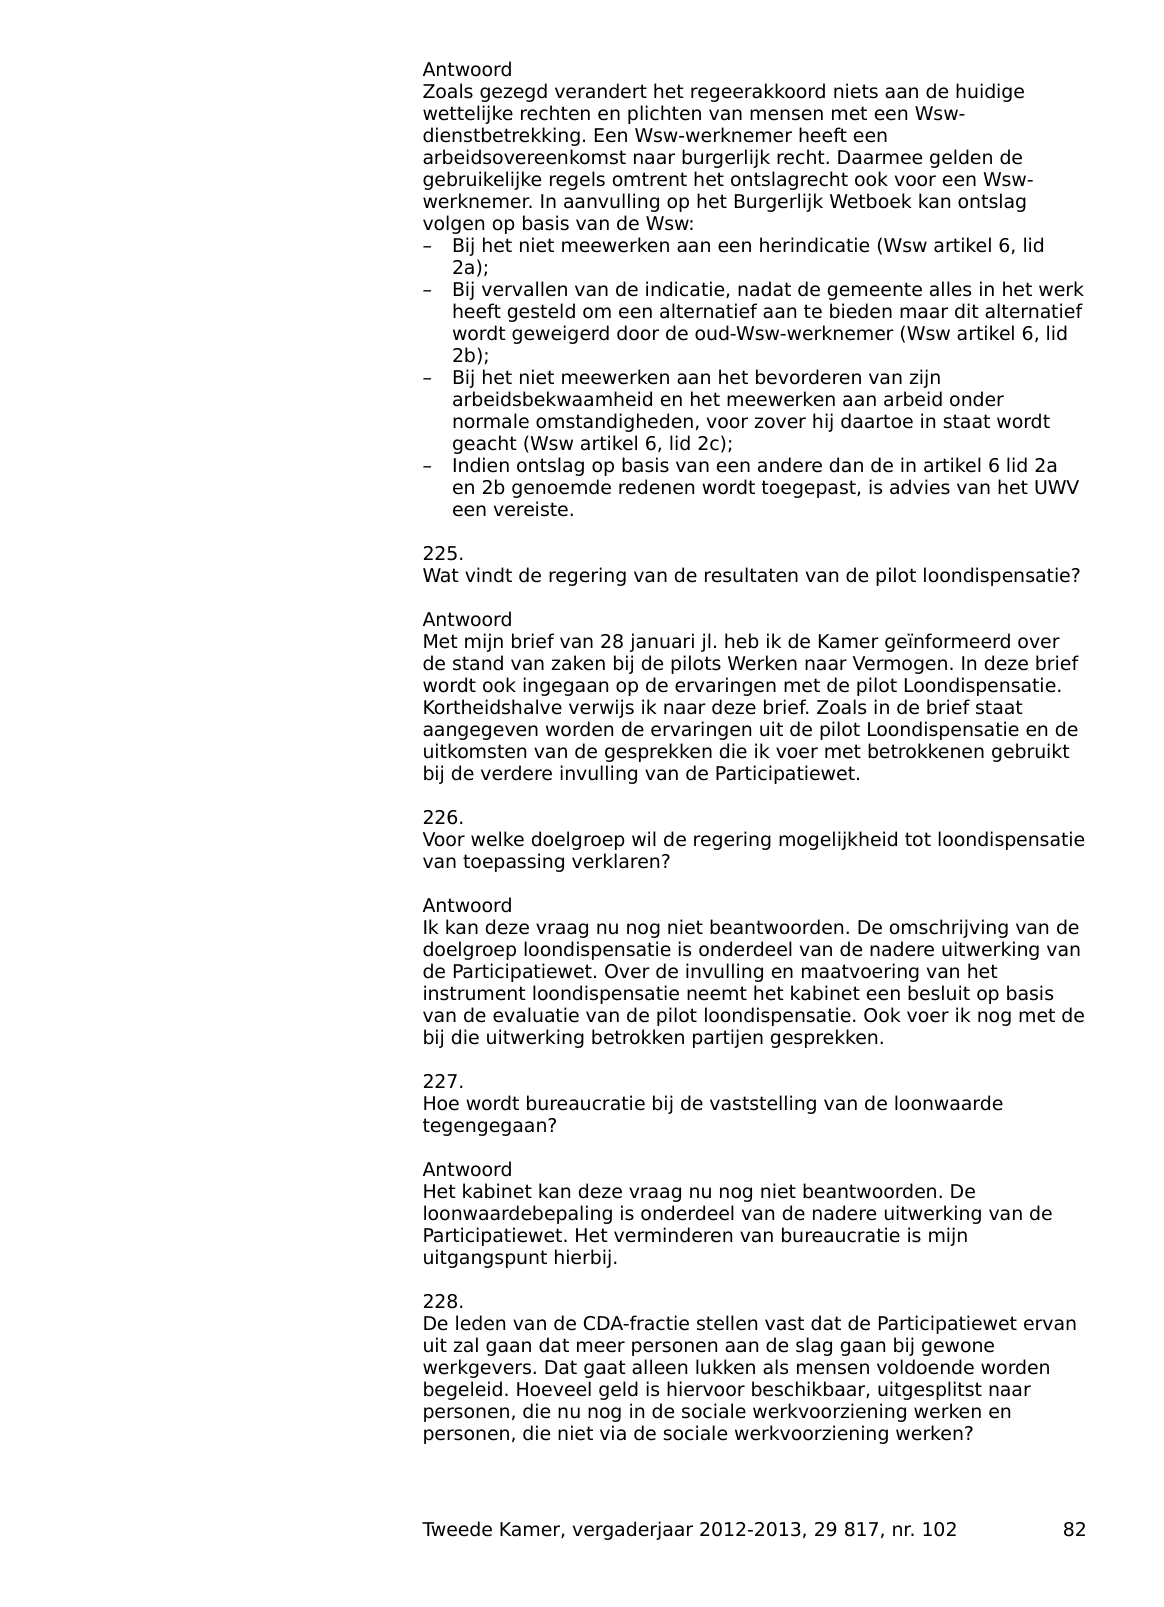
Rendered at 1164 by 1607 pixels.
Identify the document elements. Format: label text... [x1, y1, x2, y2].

text Voor welke doelgroep wil de regering mogelijkheid tot loondispensatie van toepassing verklaren? [422, 829, 1087, 873]
text 226. [422, 807, 1087, 829]
text Zoals gezegd verandert het regeerakkoord niets aan de huidige wettelijke rechten en plichten van mensen met een Wsw-dienstbetrekking. Een Wsw-werknemer heeft een arbeidsovereenkomst naar burgerlijk recht. Daarmee gelden de gebruikelijke regels omtrent het ontslagrecht ook voor een Wsw-werknemer. In aanvulling op het Burgerlijk Wetboek kan ontslag volgen op basis van de Wsw: [422, 81, 1087, 235]
text – Bij vervallen van de indicatie, nadat de gemeente alles in het werk heeft gesteld om een alternatief aan te bieden maar dit alternatief wordt geweigerd door de oud-Wsw-werknemer (Wsw artikel 6, lid 2b); [422, 279, 1087, 367]
text 228. [422, 1291, 1087, 1313]
text De leden van de CDA-fractie stellen vast dat de Participatiewet ervan uit zal gaan dat meer personen aan de slag gaan bij gewone werkgevers. Dat gaat alleen lukken als mensen voldoende worden begeleid. Hoeveel geld is hiervoor beschikbaar, uitgesplitst naar personen, die nu nog in de sociale werkvoorziening werken en personen, die niet via de sociale werkvoorziening werken? [422, 1313, 1087, 1445]
text Antwoord [422, 895, 1087, 917]
text Het kabinet kan deze vraag nu nog niet beantwoorden. De loonwaardebepaling is onderdeel van de nadere uitwerking van de Participatiewet. Het verminderen van bureaucratie is mijn uitgangspunt hierbij. [422, 1181, 1087, 1269]
text Met mijn brief van 28 januari jl. heb ik de Kamer geïnformeerd over de stand van zaken bij de pilots Werken naar Vermogen. In deze brief wordt ook ingegaan op de ervaringen met de pilot Loondispensatie. Kortheidshalve verwijs ik naar deze brief. Zoals in de brief staat aangegeven worden de ervaringen uit de pilot Loondispensatie en de uitkomsten van de gesprekken die ik voer met betrokkenen gebruikt bij de verdere invulling van de Participatiewet. [422, 631, 1087, 785]
text Antwoord [422, 609, 1087, 631]
text Wat vindt de regering van de resultaten van de pilot loondispensatie? [422, 565, 1087, 587]
text Ik kan deze vraag nu nog niet beantwoorden. De omschrijving van de doelgroep loondispensatie is onderdeel van de nadere uitwerking van de Participatiewet. Over de invulling en maatvoering van het instrument loondispensatie neemt het kabinet een besluit op basis van de evaluatie van de pilot loondispensatie. Ook voer ik nog met de bij die uitwerking betrokken partijen gesprekken. [422, 917, 1087, 1049]
text 225. [422, 543, 1087, 565]
text – Bij het niet meewerken aan het bevorderen van zijn arbeidsbekwaamheid en het meewerken aan arbeid onder normale omstandigheden, voor zover hij daartoe in staat wordt geacht (Wsw artikel 6, lid 2c); [422, 367, 1087, 455]
text 227. [422, 1071, 1087, 1093]
text Antwoord [422, 59, 1087, 81]
text – Indien ontslag op basis van een andere dan de in artikel 6 lid 2a en 2b genoemde redenen wordt toegepast, is advies van het UWV een vereiste. [422, 455, 1087, 521]
text – Bij het niet meewerken aan een herindicatie (Wsw artikel 6, lid 2a); [422, 235, 1087, 279]
text Antwoord [422, 1159, 1087, 1181]
text Hoe wordt bureaucratie bij de vaststelling van de loonwaarde tegengegaan? [422, 1093, 1087, 1137]
